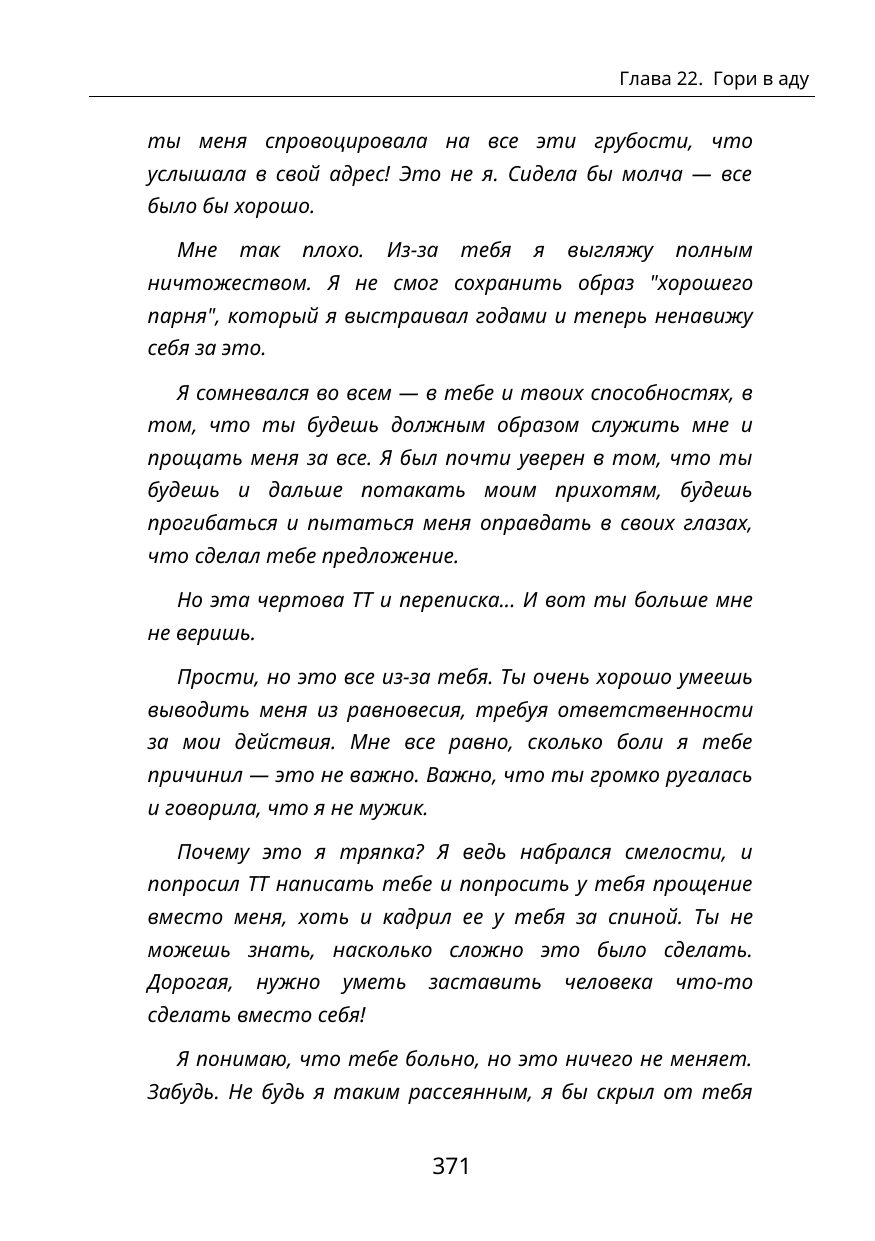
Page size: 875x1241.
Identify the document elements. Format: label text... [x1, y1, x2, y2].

text Я сомневался во всем — в тебе и твоих способностях, в том, что ты будешь должным образом служить мне и прощать меня за все. Я был почти уверен в том, что ты будешь и дальше потакать моим прихотям, будешь прогибаться и пытаться меня оправдать в своих глазах, что сделал тебе предложение. [147, 378, 756, 569]
text Почему это я тряпка? Я ведь набрался смелости, и попросил ТТ написать тебе и попросить у тебя прощение вместо меня, хоть и кадрил ее у тебя за спиной. Ты не можешь знать, насколько сложно это было сделать. Дорогая, нужно уметь заставить человека что-то сделать вместо себя! [147, 837, 756, 1028]
text Прости, но это все из-за тебя. Ты очень хорошо умеешь выводить меня из равновесия, требуя ответственности за мои действия. Мне все равно, сколько боли я тебе причинил — это не важно. Важно, что ты громко ругалась и говорила, что я не мужик. [147, 662, 756, 821]
text Я понимаю, что тебе больно, но это ничего не меняет. Забудь. Не будь я таким рассеянным, я бы скрыл от тебя [147, 1044, 756, 1105]
text ты меня спровоцировала на все эти грубости, что услышала в свой адрес! Это не я. Сидела бы молча — все было бы хорошо. [147, 126, 756, 220]
text Но эта чертова ТТ и переписка... И вот ты больше мне не веришь. [147, 585, 756, 646]
text Мне так плохо. Из-за тебя я выгляжу полным ничтожеством. Я не смог сохранить образ "хорошего парня", который я выстраивал годами и теперь ненавижу себя за это. [147, 236, 756, 362]
